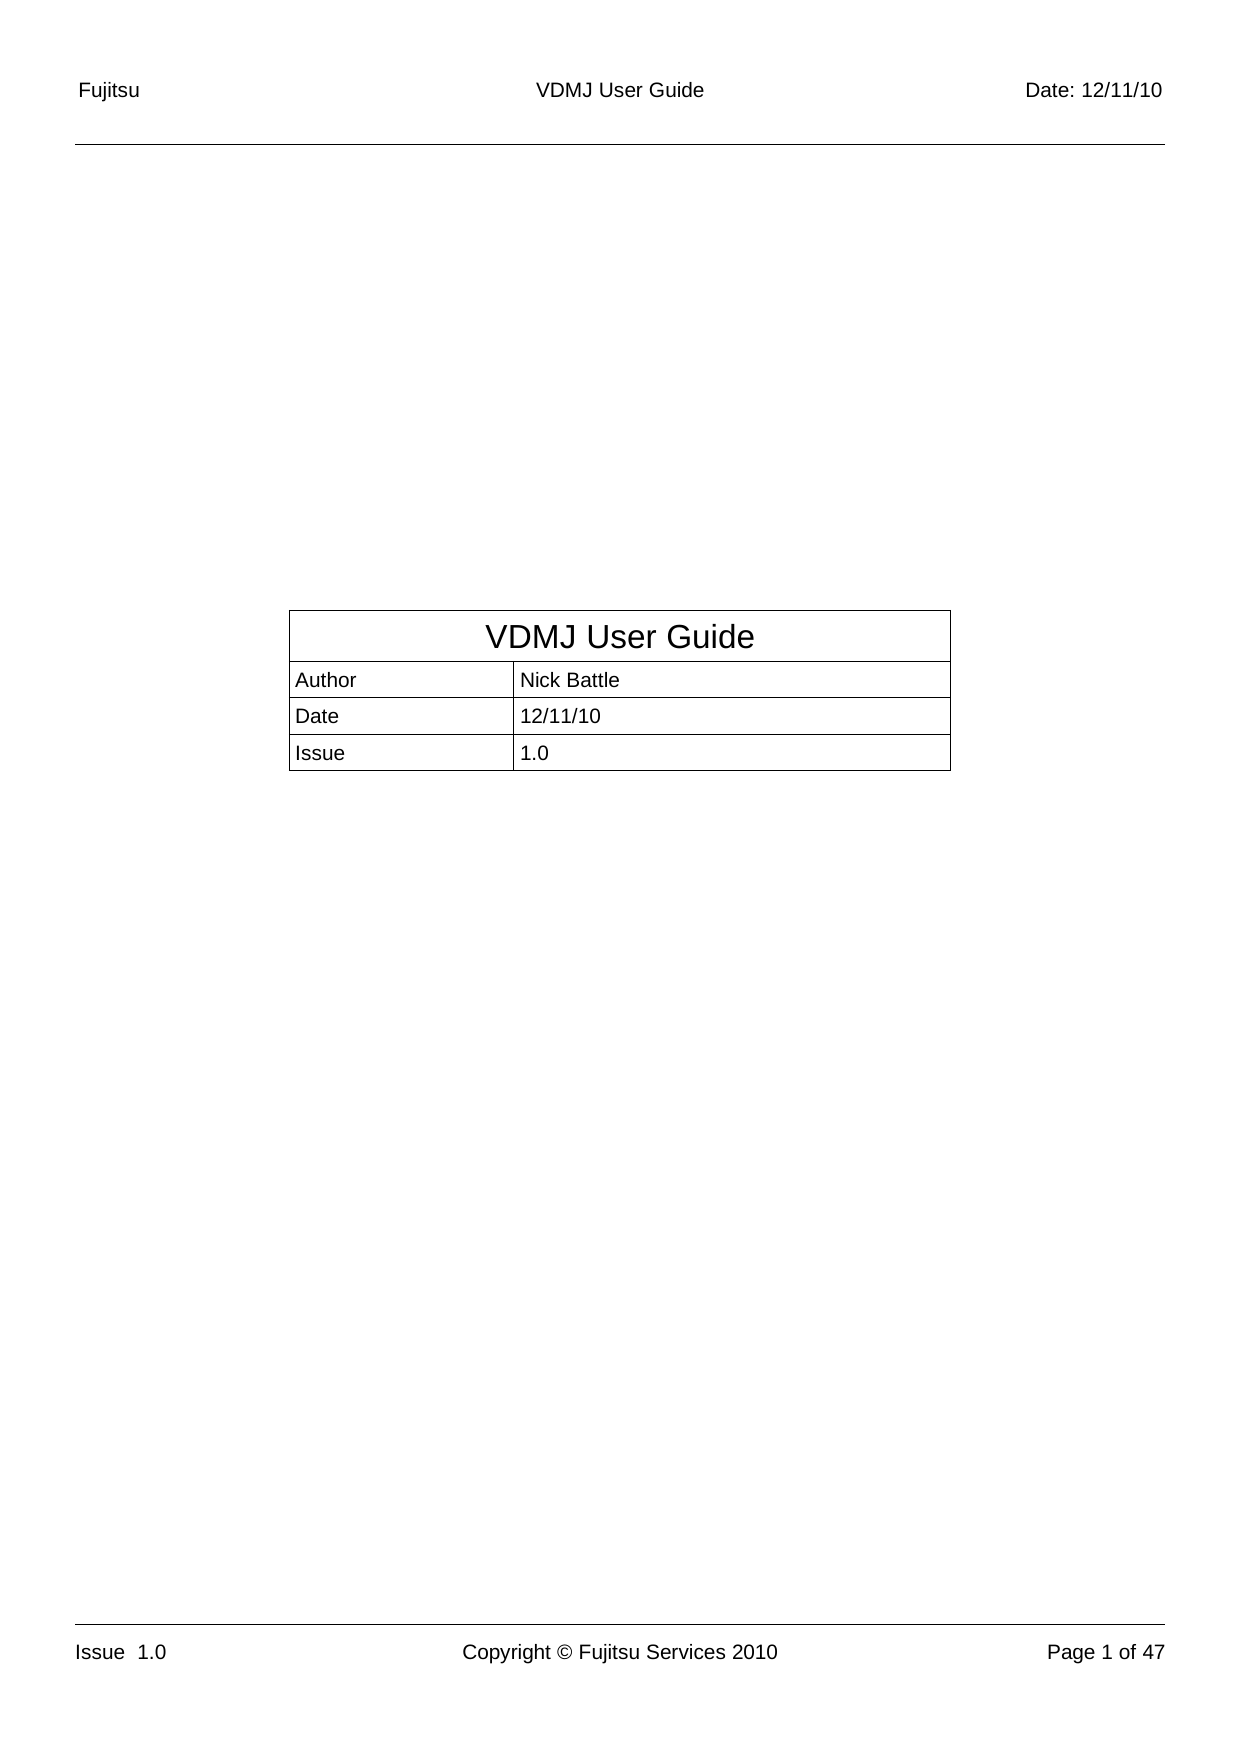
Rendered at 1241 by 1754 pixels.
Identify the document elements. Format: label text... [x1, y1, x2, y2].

table_cell 12/11/10 [514, 698, 950, 734]
table_header VDMJ User Guide [290, 611, 950, 661]
table_cell Issue [290, 735, 513, 770]
table_cell 1.0 [514, 735, 950, 770]
table_cell Author [290, 662, 513, 697]
table_cell Nick Battle [514, 662, 950, 697]
table_cell Date [290, 698, 513, 734]
